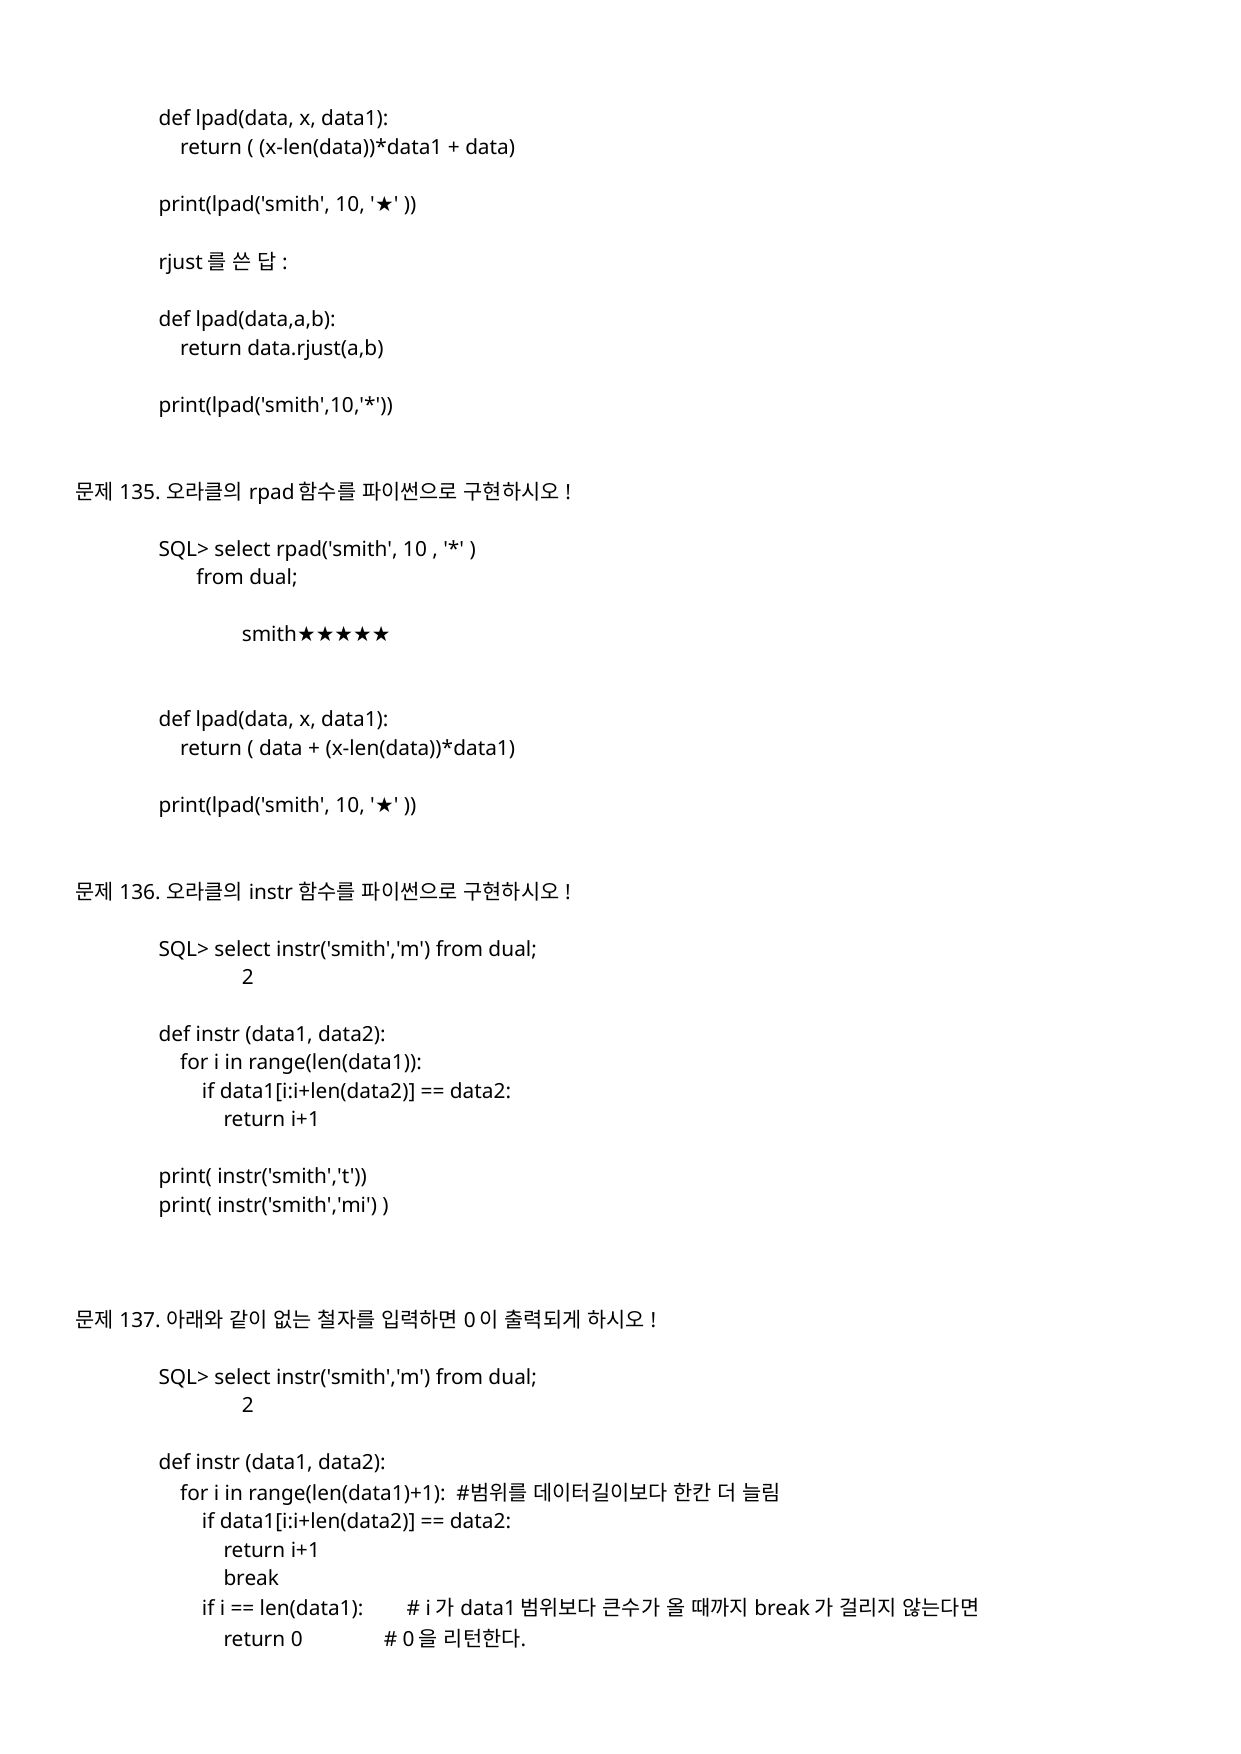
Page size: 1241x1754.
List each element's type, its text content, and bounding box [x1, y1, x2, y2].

text def lpad(data,a,b): [75, 304, 1165, 333]
text return i+1 [75, 1104, 1165, 1133]
text SQL> select instr('smith','m') from dual; [75, 934, 1165, 962]
text print(lpad('smith',10,'*')) [75, 390, 1165, 418]
text if i == len(data1): # i가 data1범위보다 큰수가 올 때까지 break가 걸리지 않는다면 [75, 1592, 1165, 1622]
text if data1[i:i+len(data2)] == data2: [75, 1506, 1165, 1535]
text 문제 135. 오라클의 rpad함수를 파이썬으로 구현하시오 ! [75, 475, 1165, 505]
text def instr (data1, data2): [75, 1447, 1165, 1476]
text return 0 # 0을 리턴한다. [75, 1622, 1165, 1652]
text for i in range(len(data1)): [75, 1047, 1165, 1076]
text break [75, 1563, 1165, 1592]
text print( instr('smith','t')) [75, 1161, 1165, 1190]
text if data1[i:i+len(data2)] == data2: [75, 1076, 1165, 1104]
text SQL> select rpad('smith', 10 , '*' ) [75, 534, 1165, 562]
text for i in range(len(data1)+1): #범위를 데이터길이보다 한칸 더 늘림 [75, 1476, 1165, 1506]
text def lpad(data, x, data1): [75, 704, 1165, 733]
text return ( data + (x-len(data))*data1) [75, 733, 1165, 761]
text return i+1 [75, 1535, 1165, 1563]
text 2 [75, 1391, 1165, 1419]
text 2 [75, 962, 1165, 991]
text def lpad(data, x, data1): [75, 103, 1165, 132]
text print( instr('smith','mi') ) [75, 1190, 1165, 1218]
text print(lpad('smith', 10, '★' )) [75, 189, 1165, 217]
text from dual; [75, 562, 1165, 591]
text smith★★★★★ [75, 619, 1165, 647]
text return ( (x-len(data))*data1 + data) [75, 132, 1165, 160]
text rjust를 쓴 답 : [75, 246, 1165, 276]
text print(lpad('smith', 10, '★' )) [75, 790, 1165, 818]
text return data.rjust(a,b) [75, 333, 1165, 361]
text SQL> select instr('smith','m') from dual; [75, 1362, 1165, 1391]
text 문제 137. 아래와 같이 없는 철자를 입력하면 0이 출력되게 하시오 ! [75, 1303, 1165, 1334]
text 문제 136. 오라클의 instr 함수를 파이썬으로 구현하시오 ! [75, 875, 1165, 905]
text def instr (data1, data2): [75, 1019, 1165, 1047]
